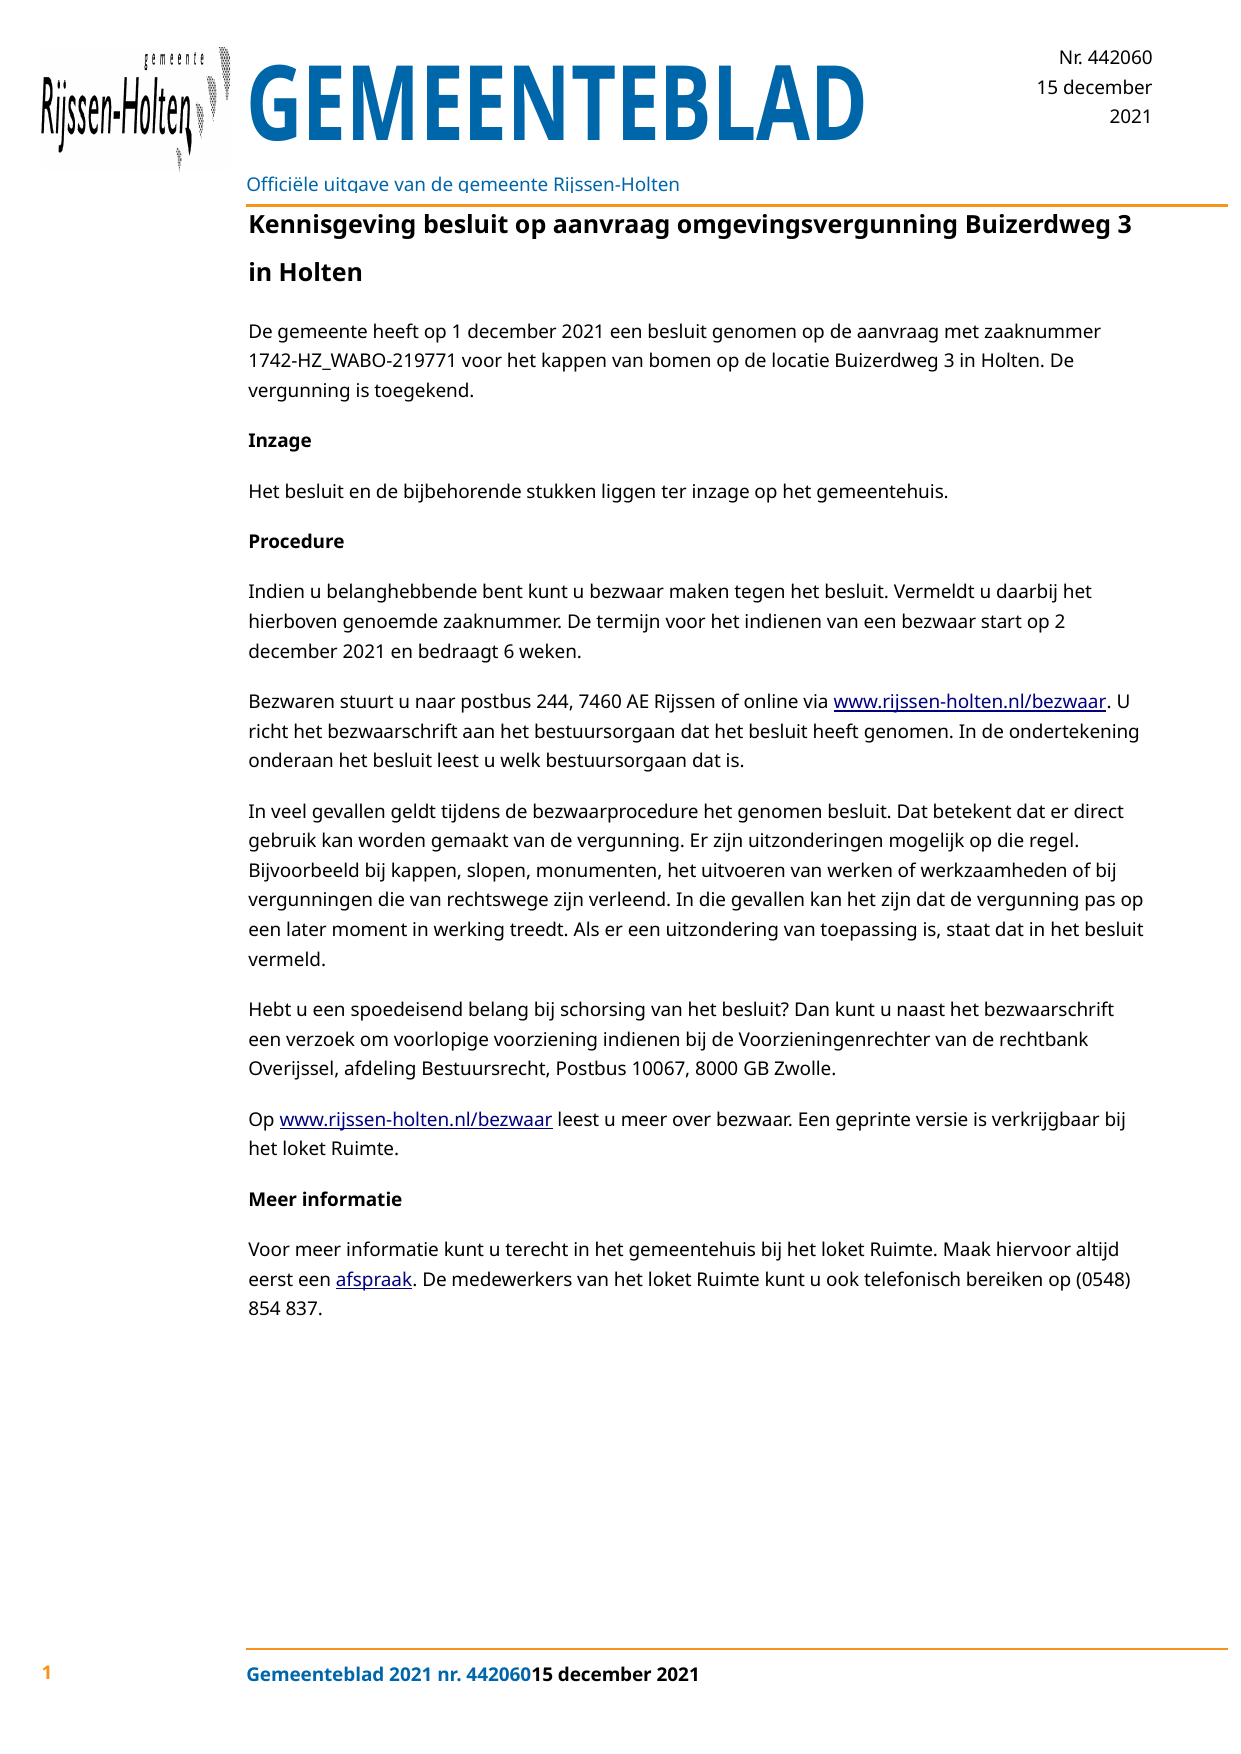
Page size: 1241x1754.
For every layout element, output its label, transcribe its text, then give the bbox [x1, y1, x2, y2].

text Meer informatie [248, 1186, 1152, 1212]
text Bezwaren stuurt u naar postbus 244, 7460 AE Rijssen of online via www.rijssen-holten.nl/bezwaar. U richt het bezwaarschrift aan het bestuursorgaan dat het besluit heeft genomen. In de ondertekening onderaan het besluit leest u welk bestuursorgaan dat is. [248, 688, 1152, 773]
text Inzage [248, 427, 1152, 453]
picture [41, 47, 231, 172]
text Indien u belanghebbende bent kunt u bezwaar maken tegen het besluit. Vermeldt u daarbij het hierboven genoemde zaaknummer. De termijn voor het indienen van een bezwaar start op 2 december 2021 en bedraagt 6 weken. [248, 579, 1152, 664]
text In veel gevallen geldt tijdens de bezwaarprocedure het genomen besluit. Dat betekent dat er direct gebruik kan worden gemaakt van de vergunning. Er zijn uitzonderingen mogelijk op die regel. Bijvoorbeeld bij kappen, slopen, monumenten, het uitvoeren van werken of werkzaamheden of bij vergunningen die van rechtswege zijn verleend. In die gevallen kan het zijn dat de vergunning pas op een later moment in werking treedt. Als er een uitzondering van toepassing is, staat dat in het besluit vermeld. [248, 798, 1152, 972]
text Hebt u een spoedeisend belang bij schorsing van het besluit? Dan kunt u naast het bezwaarschrift een verzoek om voorlopige voorziening indienen bij de Voorzieningenrechter van de rechtbank Overijssel, afdeling Bestuursrecht, Postbus 10067, 8000 GB Zwolle. [248, 996, 1152, 1081]
text Kennisgeving besluit op aanvraag omgevingsvergunning Buizerdweg 3 in Holten [248, 207, 1152, 288]
text Procedure [248, 528, 1152, 554]
text Voor meer informatie kunt u terecht in het gemeentehuis bij het loket Ruimte. Maak hiervoor altijd eerst een afspraak. De medewerkers van het loket Ruimte kunt u ook telefonisch bereiken op (0548) 854 837. [248, 1236, 1152, 1321]
text Op www.rijssen-holten.nl/bezwaar leest u meer over bezwaar. Een geprinte versie is verkrijgbaar bij het loket Ruimte. [248, 1106, 1152, 1161]
text Het besluit en de bijbehorende stukken liggen ter inzage op het gemeentehuis. [248, 478, 1152, 504]
text De gemeente heeft op 1 december 2021 een besluit genomen op de aanvraag met zaaknummer 1742-HZ_WABO-219771 voor het kappen van bomen op de locatie Buizerdweg 3 in Holten. De vergunning is toegekend. [248, 318, 1152, 403]
